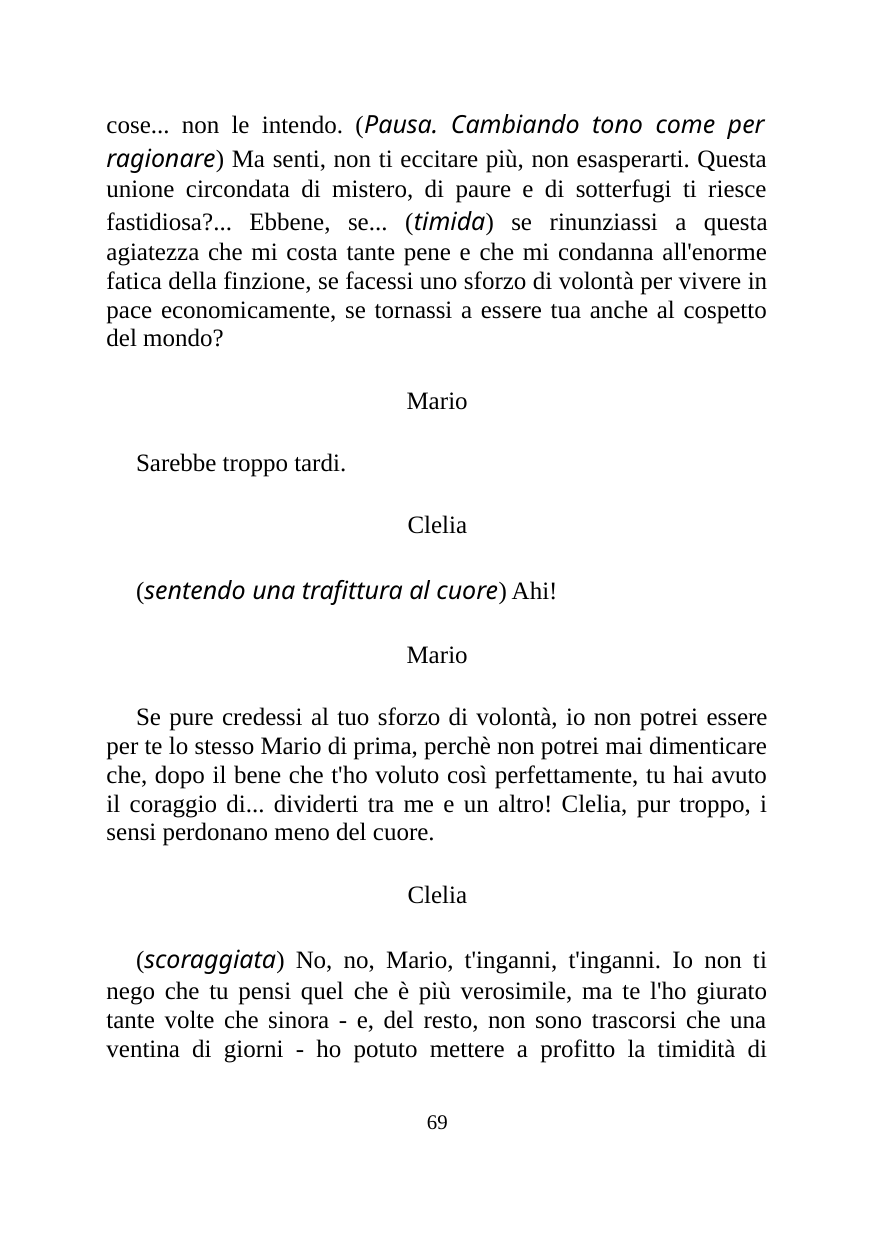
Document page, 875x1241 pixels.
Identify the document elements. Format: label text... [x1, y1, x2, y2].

text Clelia [106, 510, 768, 539]
text Mario [106, 386, 768, 414]
text (sentendo una trafittura al cuore) Ahi! [106, 573, 768, 607]
text Mario [106, 640, 768, 669]
text (scoraggiata) No, no, Mario, t'inganni, t'inganni. Io non ti nego che tu pensi quel che è più verosimile, ma te l'ho giurato tante volte che sinora - e, del resto, non sono trascorsi che una ventina di giorni - ho potuto mettere a profitto la timidità di [106, 942, 768, 1062]
text Se pure credessi al tuo sforzo di volontà, io non potrei essere per te lo stesso Mario di prima, perchè non potrei mai dimenticare che, dopo il bene che t'ho voluto così perfettamente, tu hai avuto il coraggio di... dividerti tra me e un altro! Clelia, pur troppo, i sensi perdonano meno del cuore. [106, 702, 768, 846]
text Sarebbe troppo tardi. [106, 448, 768, 477]
text Clelia [106, 880, 768, 908]
text cose... non le intendo. (Pausa. Cambiando tono come per ragionare) Ma senti, non ti eccitare più, non esasperarti. Questa unione circondata di mistero, di paure e di sotterfugi ti riesce fastidiosa?... Ebbene, se... (timida) se rinunziassi a questa agiatezza che mi costa tante pene e che mi condanna all'enorme fatica della finzione, se facessi uno sforzo di volontà per vivere in pace economicamente, se tornassi a essere tua anche al cospetto del mondo? [106, 106, 768, 352]
